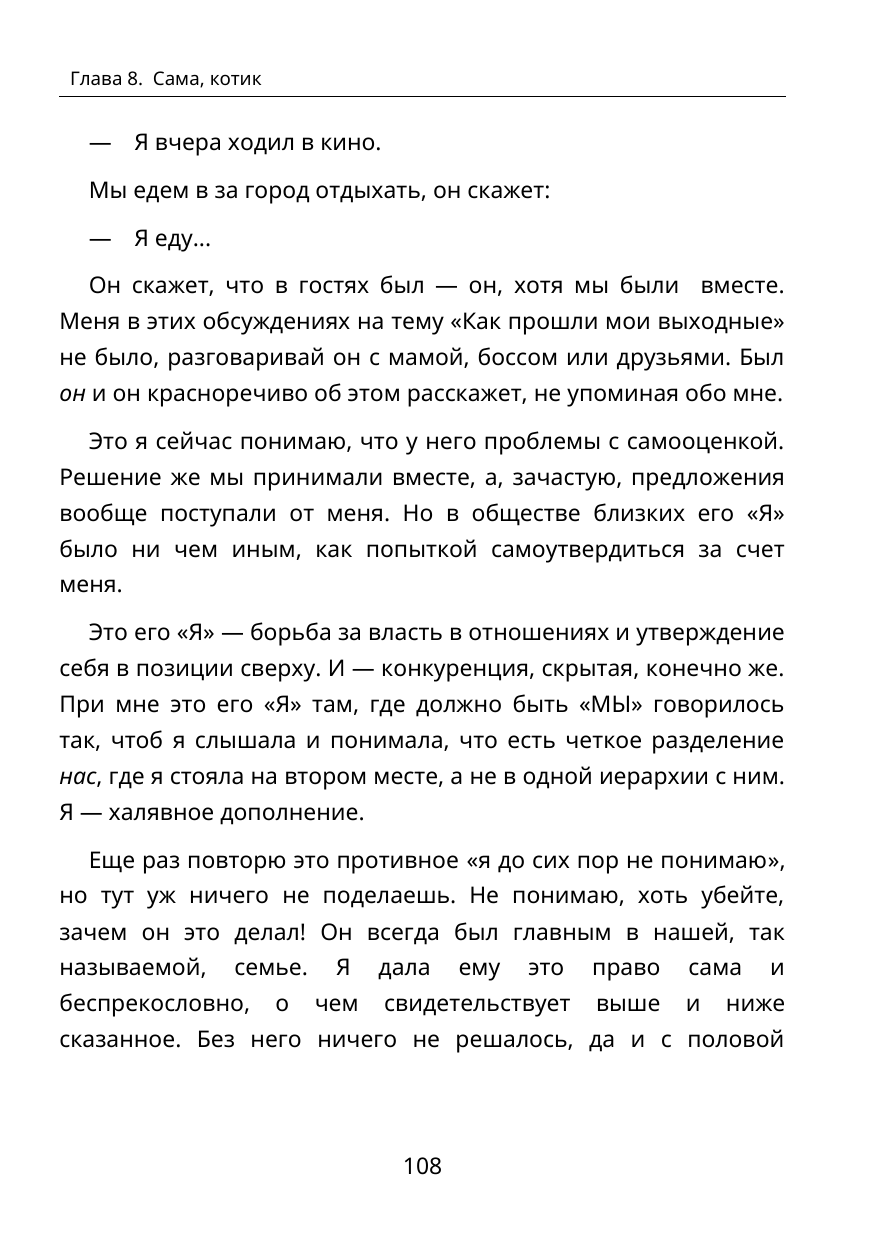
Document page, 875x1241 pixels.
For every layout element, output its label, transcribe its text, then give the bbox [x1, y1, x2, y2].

text Это его «Я» — борьба за власть в отношениях и утверждение себя в позиции сверху. И — конкуренция, скрытая, конечно же. При мне это его «Я» там, где должно быть «МЫ» говорилось так, чтоб я слышала и понимала, что есть четкое разделение нас, где я стояла на втором месте, а не в одной иерархии с ним. Я — халявное дополнение. [59, 616, 786, 827]
list Я вчера ходил в кино. [59, 126, 786, 157]
list Я еду... [59, 221, 786, 253]
text Он скажет, что в гостях был — он, хотя мы были вместе. Меня в этих обсуждениях на тему «Как прошли мои выходные» не было, разговаривай он с мамой, боссом или друзьями. Был он и он красноречиво об этом расскажет, не упоминая обо мне. [59, 269, 786, 408]
text Мы едем в за город отдыхать, он скажет: [59, 174, 786, 205]
text Еще раз повторю это противное «я до сих пор не понимаю», но тут уж ничего не поделаешь. Не понимаю, хоть убейте, зачем он это делал! Он всегда был главным в нашей, так называемой, семье. Я дала ему это право сама и беспрекословно, о чем свидетельствует выше и ниже сказанное. Без него ничего не решалось, да и с половой [59, 843, 786, 1054]
text Это я сейчас понимаю, что у него проблемы с самооценкой. Решение же мы принимали вместе, а, зачастую, предложения вообще поступали от меня. Но в обществе близких его «Я» было ни чем иным, как попыткой самоутвердиться за счет меня. [59, 425, 786, 600]
